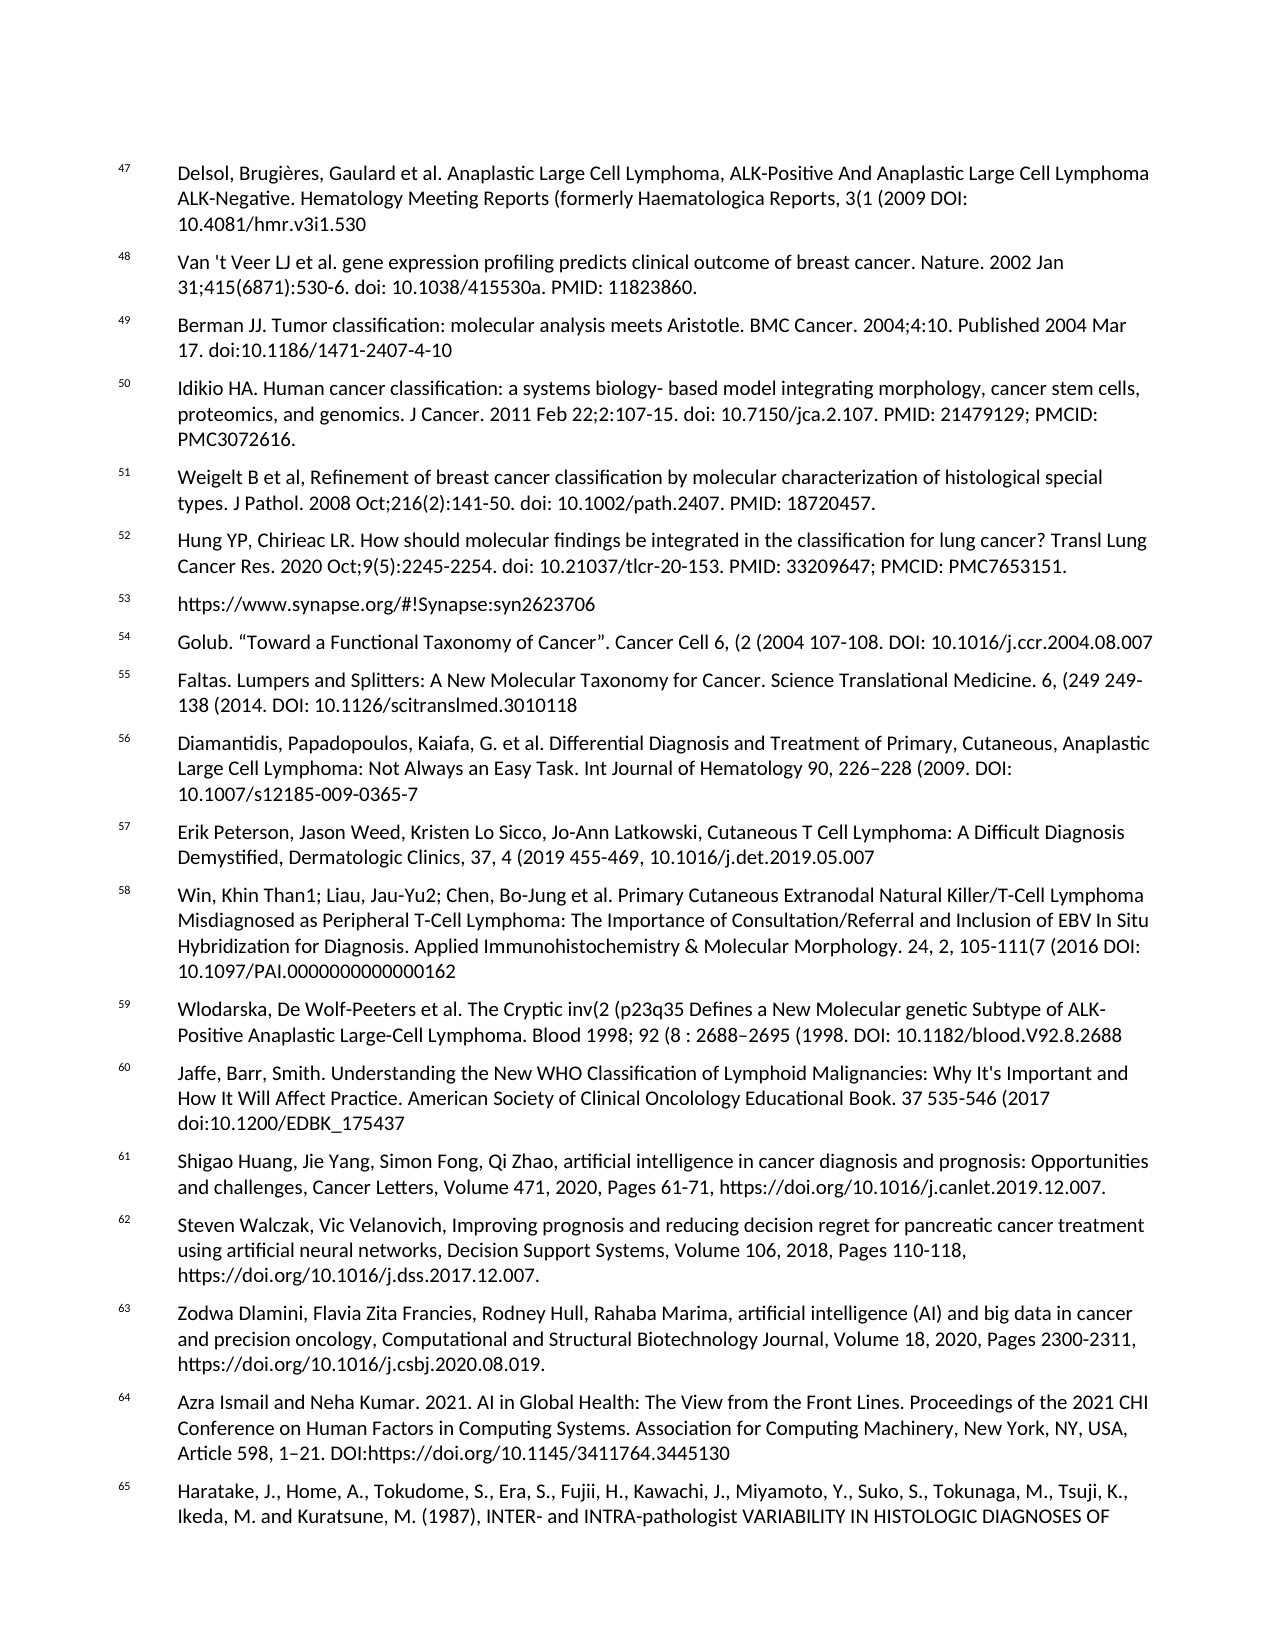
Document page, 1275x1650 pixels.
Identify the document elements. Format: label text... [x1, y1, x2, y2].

text Wlodarska, De Wolf-Peeters et al. The Cryptic inv(2 (p23q35 Defines a New Molecular genetic Subtype of ALK-Positive Anaplastic Large-Cell Lymphoma. Blood 1998; 92 (8 : 2688–2695 (1998. DOI: 10.1182/blood.V92.8.2688 [118, 996, 1157, 1047]
list Shigao Huang, Jie Yang, Simon Fong, Qi Zhao, artificial intelligence in cancer diagnosis and prognosis: Opportunities and challenges, Cancer Letters, Volume 471, 2020, Pages 61-71, https://doi.org/10.1016/j.canlet.2019.12.007. [118, 1148, 1157, 1199]
text Win, Khin Than1; Liau, Jau-Yu2; Chen, Bo-Jung et al. Primary Cutaneous Extranodal Natural Killer/T-Cell Lymphoma Misdiagnosed as Peripheral T-Cell Lymphoma: The Importance of Consultation/Referral and Inclusion of EBV In Situ Hybridization for Diagnosis. Applied Immunohistochemistry & Molecular Morphology. 24, 2, 105-111(7 (2016 DOI: 10.1097/PAI.0000000000000162 [118, 882, 1157, 984]
list Azra Ismail and Neha Kumar. 2021. AI in Global Health: The View from the Front Lines. Proceedings of the 2021 CHI Conference on Human Factors in Computing Systems. Association for Computing Machinery, New York, NY, USA, Article 598, 1–21. DOI:https://doi.org/10.1145/3411764.3445130 [118, 1389, 1157, 1466]
text Golub. “Toward a Functional Taxonomy of Cancer”. Cancer Cell 6, (2 (2004 107-108. DOI: 10.1016/j.ccr.2004.08.007 [118, 629, 1157, 654]
list Steven Walczak, Vic Velanovich, Improving prognosis and reducing decision regret for pancreatic cancer treatment using artificial neural networks, Decision Support Systems, Volume 106, 2018, Pages 110-118, https://doi.org/10.1016/j.dss.2017.12.007. [118, 1212, 1157, 1288]
list Haratake, J., Home, A., Tokudome, S., Era, S., Fujii, H., Kawachi, J., Miyamoto, Y., Suko, S., Tokunaga, M., Tsuji, K., Ikeda, M. and Kuratsune, M. (1987), INTER- and INTRA-pathologist VARIABILITY IN HISTOLOGIC DIAGNOSES OF [118, 1478, 1157, 1529]
text Berman JJ. Tumor classification: molecular analysis meets Aristotle. BMC Cancer. 2004;4:10. Published 2004 Mar 17. doi:10.1186/1471-2407-4-10 [118, 312, 1157, 363]
list Zodwa Dlamini, Flavia Zita Francies, Rodney Hull, Rahaba Marima, artificial intelligence (AI) and big data in cancer and precision oncology, Computational and Structural Biotechnology Journal, Volume 18, 2020, Pages 2300-2311, https://doi.org/10.1016/j.csbj.2020.08.019. [118, 1301, 1157, 1377]
text Weigelt B et al, Refinement of breast cancer classification by molecular characterization of histological special types. J Pathol. 2008 Oct;216(2):141-50. doi: 10.1002/path.2407. PMID: 18720457. [118, 464, 1157, 515]
text Jaffe, Barr, Smith. Understanding the New WHO Classification of Lymphoid Malignancies: Why It's Important and How It Will Affect Practice. American Society of Clinical Oncolology Educational Book. 37 535-546 (2017 doi:10.1200/EDBK_175437 [118, 1060, 1157, 1136]
text Faltas. Lumpers and Splitters: A New Molecular Taxonomy for Cancer. Science Translational Medicine. 6, (249 249-138 (2014. DOI: 10.1126/scitranslmed.3010118 [118, 667, 1157, 718]
text Diamantidis, Papadopoulos, Kaiafa, G. et al. Differential Diagnosis and Treatment of Primary, Cutaneous, Anaplastic Large Cell Lymphoma: Not Always an Easy Task. Int Journal of Hematology 90, 226–228 (2009. DOI: 10.1007/s12185-009-0365-7 [118, 730, 1157, 806]
text Hung YP, Chirieac LR. How should molecular findings be integrated in the classification for lung cancer? Transl Lung Cancer Res. 2020 Oct;9(5):2245-2254. doi: 10.21037/tlcr-20-153. PMID: 33209647; PMCID: PMC7653151. [118, 528, 1157, 578]
text Erik Peterson, Jason Weed, Kristen Lo Sicco, Jo-Ann Latkowski, Cutaneous T Cell Lymphoma: A Difficult Diagnosis Demystified, Dermatologic Clinics, 37, 4 (2019 455-469, 10.1016/j.det.2019.05.007 [118, 819, 1157, 870]
text Delsol, Brugières, Gaulard et al. Anaplastic Large Cell Lymphoma, ALK-Positive And Anaplastic Large Cell Lymphoma ALK-Negative. Hematology Meeting Reports (formerly Haematologica Reports, 3(1 (2009 DOI: 10.4081/hmr.v3i1.530 [118, 160, 1157, 236]
text Idikio HA. Human cancer classification: a systems biology- based model integrating morphology, cancer stem cells, proteomics, and genomics. J Cancer. 2011 Feb 22;2:107-15. doi: 10.7150/jca.2.107. PMID: 21479129; PMCID: PMC3072616. [118, 376, 1157, 452]
text https://www.synapse.org/#!Synapse:syn2623706 [118, 591, 1157, 616]
text Van 't Veer LJ et al. gene expression profiling predicts clinical outcome of breast cancer. Nature. 2002 Jan 31;415(6871):530-6. doi: 10.1038/415530a. PMID: 11823860. [118, 249, 1157, 300]
